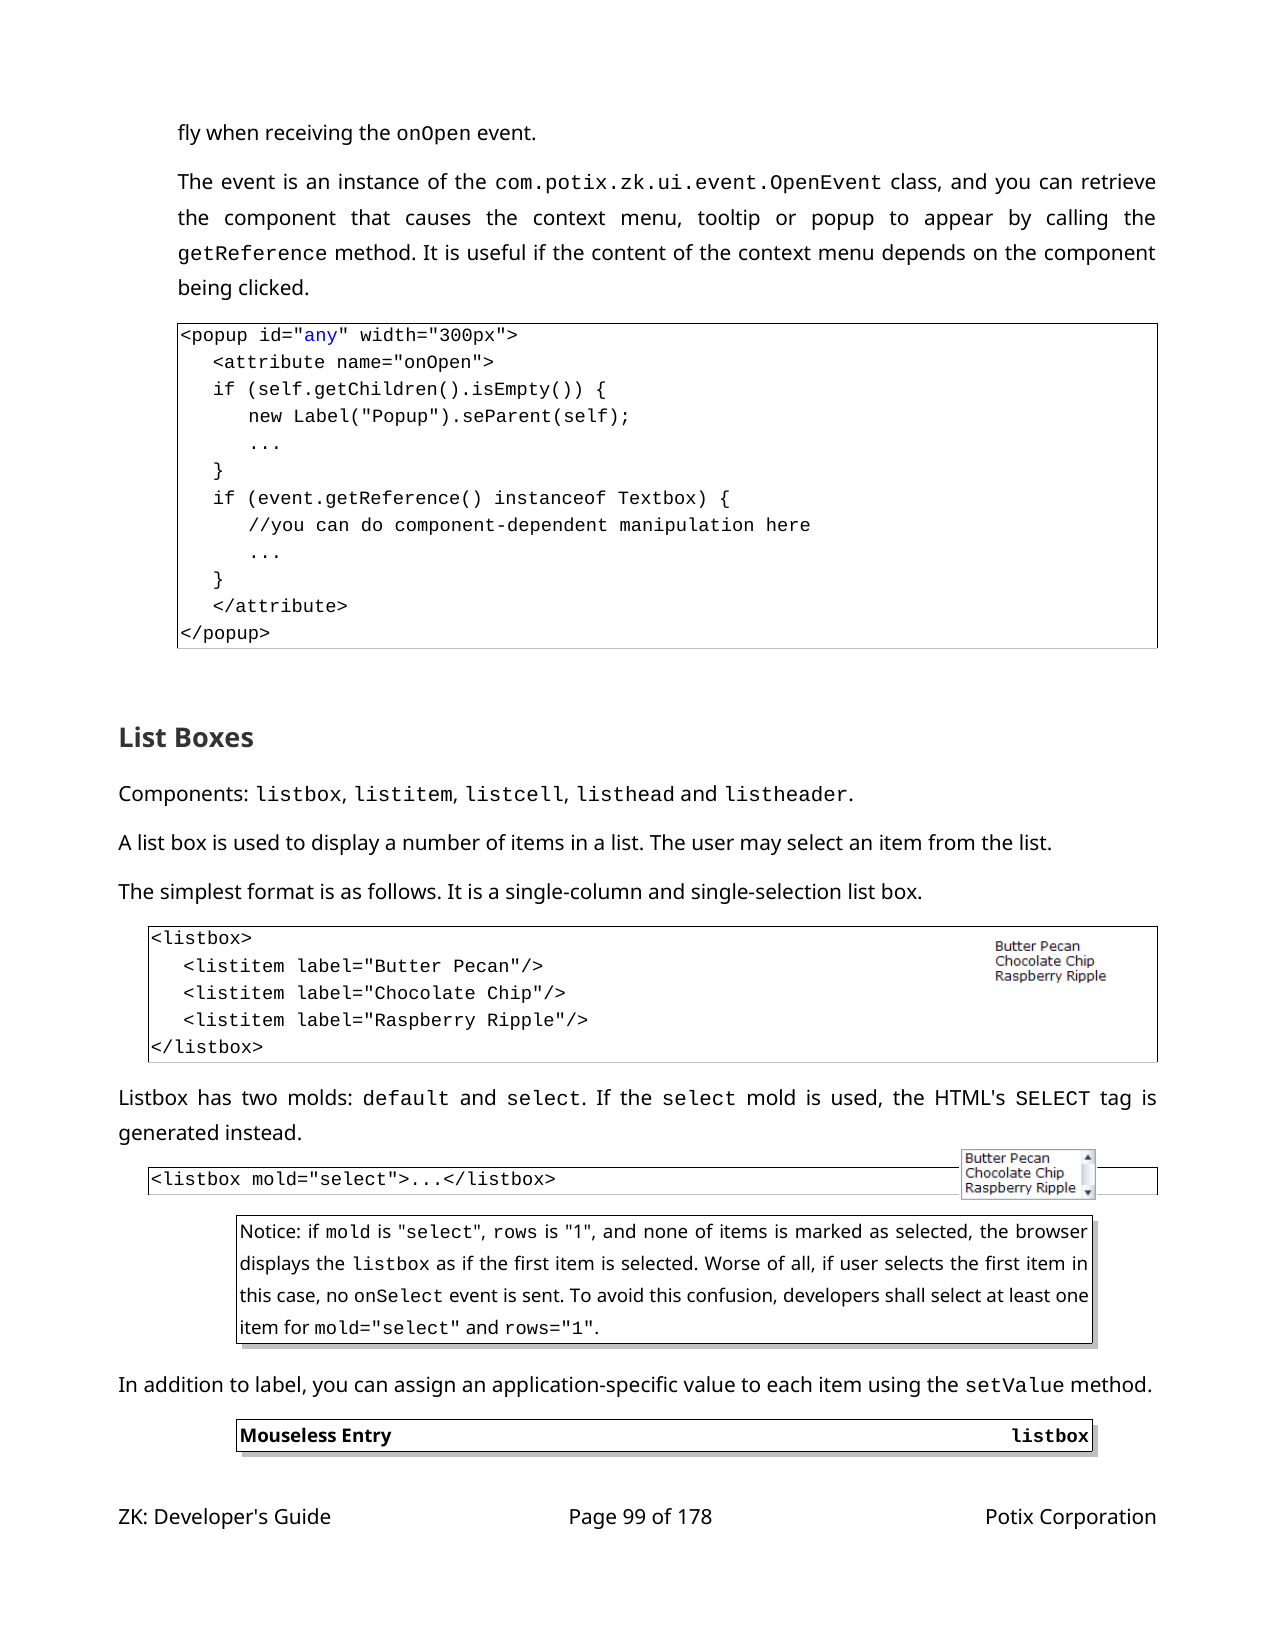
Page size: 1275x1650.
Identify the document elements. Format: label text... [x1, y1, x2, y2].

text [1098, 1168, 1157, 1194]
text The simplest format is as follows. It is a single-column and single-selection list box. [118, 877, 1157, 906]
text <attribute name="onOpen"> [178, 349, 1157, 374]
text <listbox> [149, 927, 1157, 951]
picture [959, 1148, 1098, 1202]
text <listitem label="Chocolate Chip"/> [149, 981, 1157, 1005]
text new Label("Popup").seParent(self); [178, 404, 1157, 428]
text } [178, 458, 1157, 483]
text Notice: if mold is "select", rows is "1", and none of items is marked as selected, the browser displays the listbox as if the first item is selected. Worse of all, if user selects the first item in this case, no onSelect event is sent. To avoid this confusion, developers shall select at least one item for mold="select" and rows="1". [237, 1216, 1092, 1343]
text <listitem label="Butter Pecan"/> [149, 953, 990, 978]
text if (self.getChildren().isEmpty()) { [178, 377, 1157, 401]
text //you can do component-dependent manipulation here [178, 513, 1157, 537]
picture [990, 936, 1118, 986]
subtitle List Boxes [118, 719, 1157, 756]
text [1118, 953, 1157, 978]
text fly when receiving the onOpen event. [177, 118, 1157, 147]
text ... [178, 540, 1157, 564]
text if (event.getReference() instanceof Textbox) { [178, 486, 1157, 510]
text ... [178, 431, 1157, 455]
text } [178, 567, 1157, 591]
text A list box is used to display a number of items in a list. The user may select an item from the list. [118, 828, 1157, 857]
text Listbox has two molds: default and select. If the select mold is used, the HTML's SELECT tag is generated instead. [118, 1083, 1157, 1147]
text The event is an instance of the com.potix.zk.ui.event.OpenEvent class, and you can retrieve the component that causes the context menu, tooltip or popup to appear by calling the getReference method. It is useful if the content of the context menu depends on the component being clicked. [177, 167, 1157, 302]
text <popup id="any" width="300px"> [178, 324, 1157, 347]
text </listbox> [149, 1035, 1157, 1062]
text </attribute> </popup> [178, 594, 1157, 648]
text <listbox mold="select">...</listbox> [149, 1168, 959, 1194]
text Mouseless Entry listbox [237, 1420, 1092, 1451]
text In addition to label, you can assign an application-specific value to each item using the setValue method. [118, 1370, 1157, 1398]
text <listitem label="Raspberry Ripple"/> [149, 1008, 1157, 1032]
text Components: listbox, listitem, listcell, listhead and listheader. [118, 779, 1157, 808]
